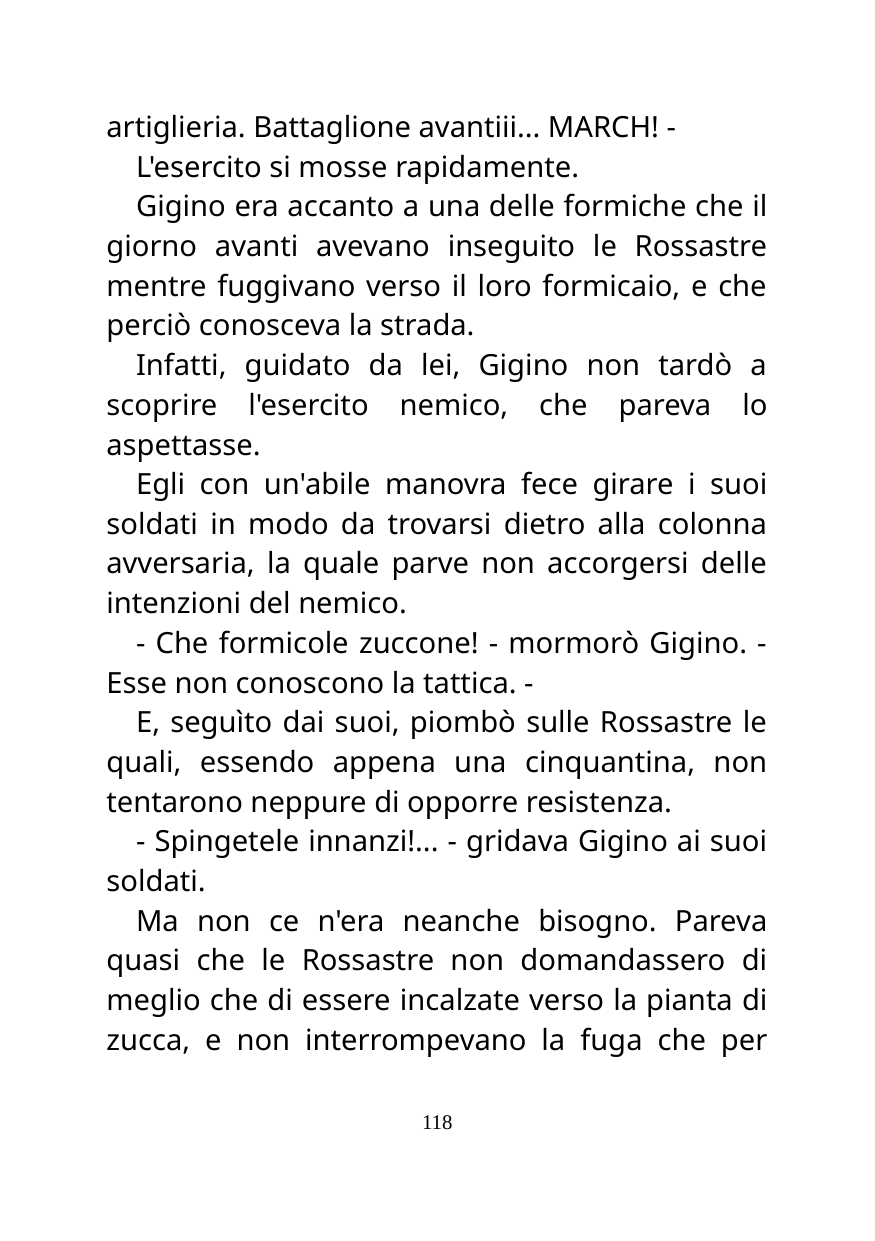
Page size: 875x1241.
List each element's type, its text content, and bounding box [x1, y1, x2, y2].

text - Spingetele innanzi!... - gridava Gigino ai suoi soldati. [106, 821, 768, 900]
text Egli con un'abile manovra fece girare i suoi soldati in modo da trovarsi dietro alla colonna avversaria, la quale parve non accorgersi delle intenzioni del nemico. [106, 463, 768, 622]
text E, seguìto dai suoi, piombò sulle Rossastre le quali, essendo appena una cinquantina, non tentarono neppure di opporre resistenza. [106, 702, 768, 821]
text Gigino era accanto a una delle formiche che il giorno avanti avevano inseguito le Rossastre mentre fuggivano verso il loro formicaio, e che perciò conosceva la strada. [106, 186, 768, 344]
text Infatti, guidato da lei, Gigino non tardò a scoprire l'esercito nemico, che pareva lo aspettasse. [106, 344, 768, 463]
text L'esercito si mosse rapidamente. [106, 146, 768, 186]
text artiglieria. Battaglione avantiii... MARCH! - [106, 106, 768, 146]
text - Che formicole zuccone! - mormorò Gigino. - Esse non conoscono la tattica. - [106, 622, 768, 702]
text Ma non ce n'era neanche bisogno. Pareva quasi che le Rossastre non domandassero di meglio che di essere incalzate verso la pianta di zucca, e non interrompevano la fuga che per [106, 900, 768, 1059]
